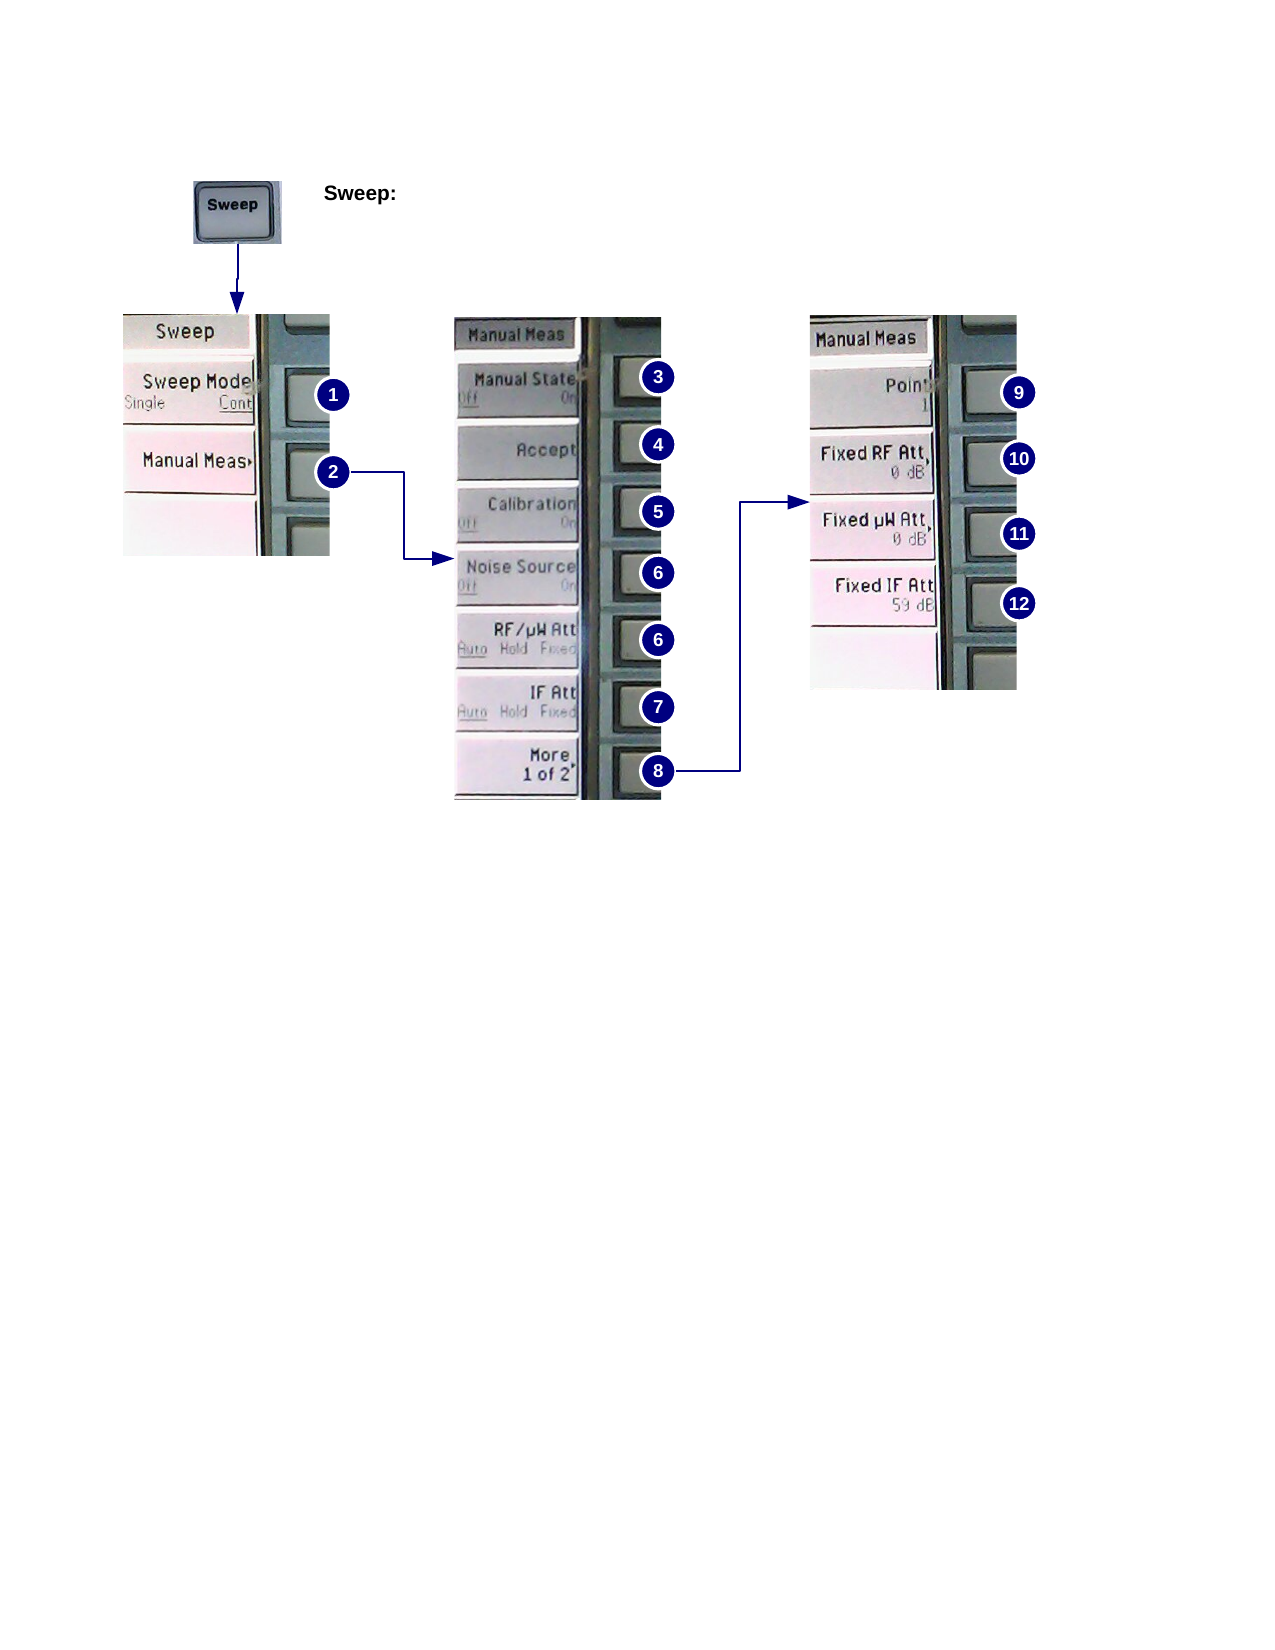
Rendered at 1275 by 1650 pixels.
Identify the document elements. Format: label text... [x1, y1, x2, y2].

text [123, 181, 193, 205]
picture [193, 181, 282, 244]
picture [809, 315, 1017, 690]
picture [123, 314, 330, 556]
text Sweep: [282, 181, 1152, 205]
picture [454, 317, 662, 800]
